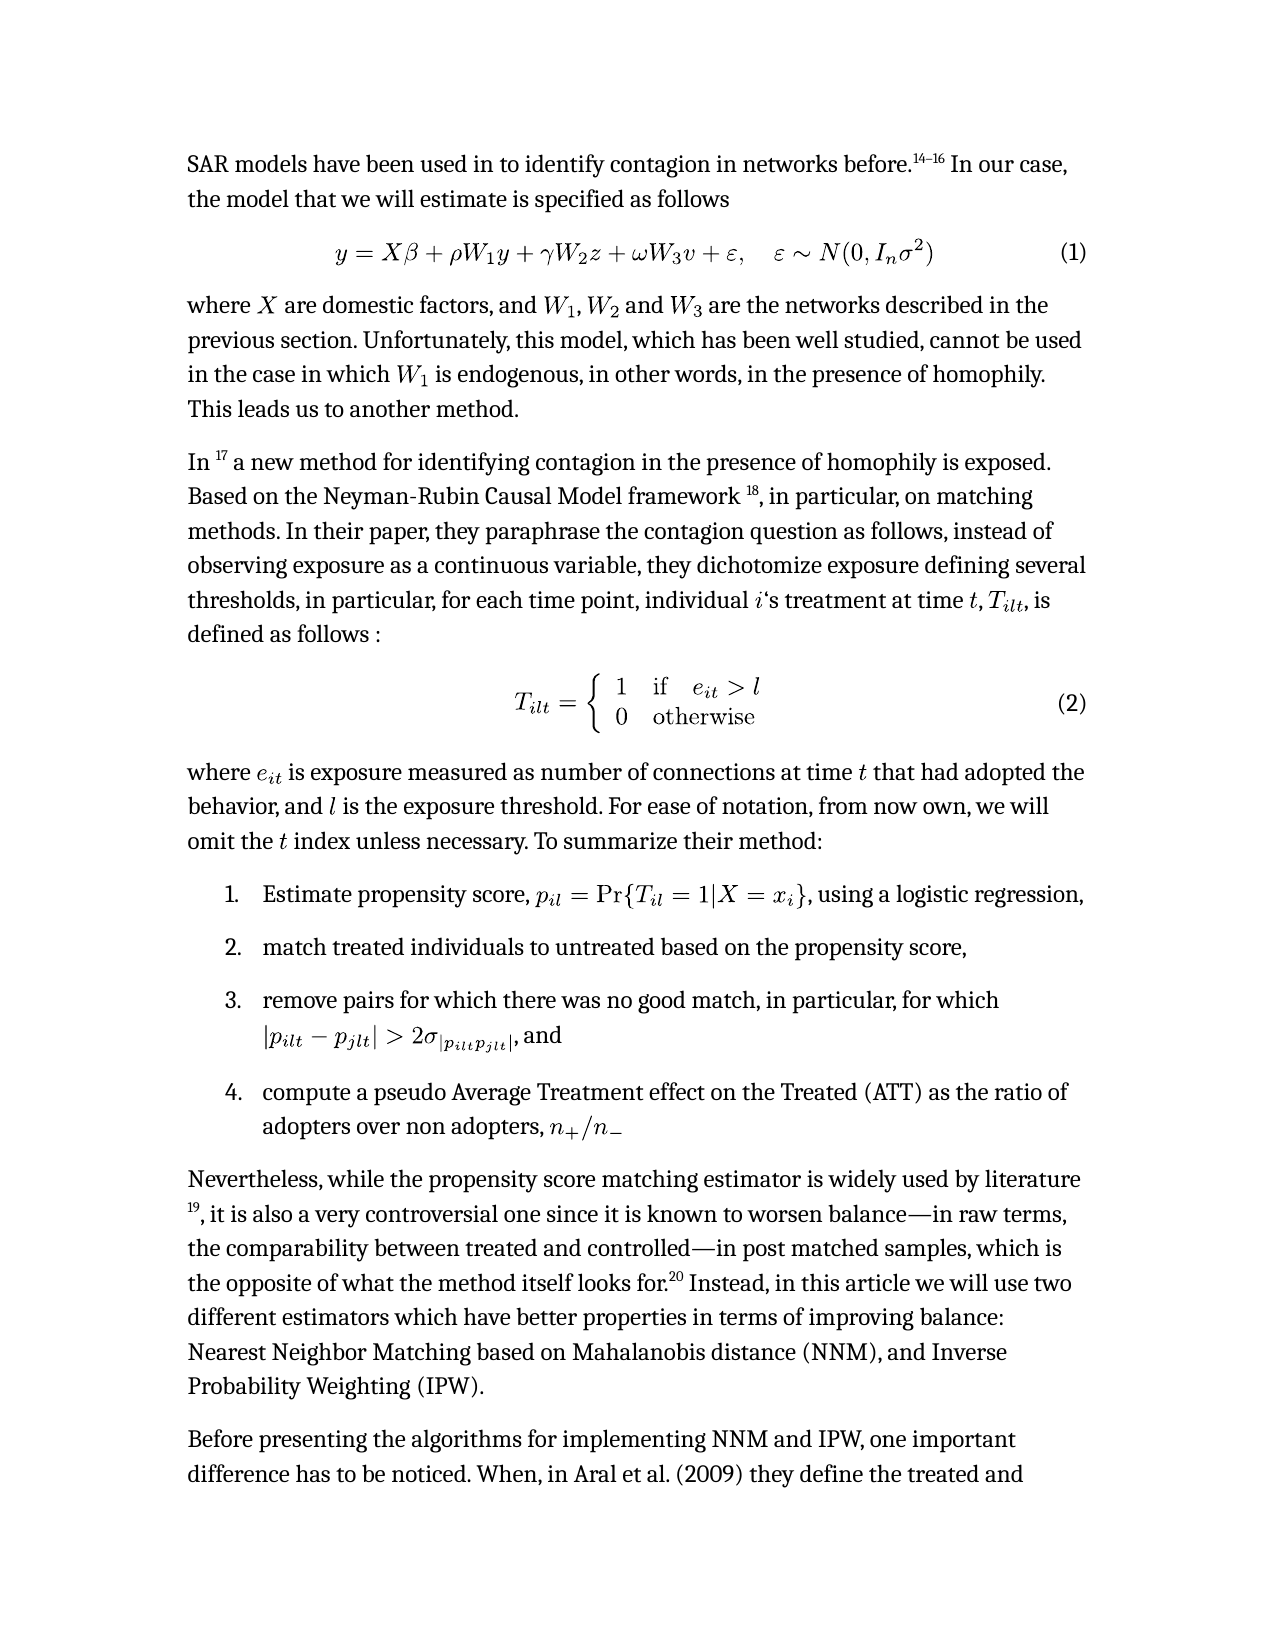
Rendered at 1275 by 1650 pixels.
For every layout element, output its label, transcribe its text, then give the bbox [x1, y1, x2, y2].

text (1) [935, 238, 1087, 267]
text Nevertheless, while the propensity score matching estimator is widely used by literature 19⁠, it is also a very controversial one since it is known to worsen balance—in raw terms, the comparability between treated and controlled—in post matched samples, which is the opposite of what the method itself looks for.20⁠ Instead, in this article we will use two different estimators which have better properties in terms of improving balance: Nearest Neighbor Matching based on Mahalanobis distance (NNM), and Inverse Probability Weighting (IPW). [187, 1165, 1087, 1401]
text SAR models have been used in to identify contagion in networks before.14–16⁠ In our case, the model that we will estimate is specified as follows [187, 150, 1087, 213]
list Estimate propensity score, , using a logistic regression, [225, 880, 1087, 909]
text In 17⁠ a new method for identifying contagion in the presence of homophily is exposed. Based on the Neyman-Rubin Causal Model framework 18, in particular, on matching methods. In their paper, they paraphrase the contagion question as follows, instead of observing exposure as a continuous variable, they dichotomize exposure defining several thresholds, in particular, for each time point, individual ‘s treatment at time , , is defined as follows : [187, 448, 1087, 649]
text (2) [761, 673, 1087, 733]
list compute a pseudo Average Treatment effect on the Treated (ATT) as the ratio of adopters over non adopters, [225, 1077, 1087, 1141]
text where are domestic factors, and , and are the networks described in the previous section. Unfortunately, this model, which has been well studied, cannot be used in the case in which is endogenous, in other words, in the presence of homophily. This leads us to another method. [187, 291, 1087, 423]
list remove pairs for which there was no good match, in particular, for which , and [225, 986, 1087, 1053]
text [187, 673, 514, 733]
text where is exposure measured as number of connections at time that had adopted the behavior, and is the exposure threshold. For ease of notation, from now own, we will omit the index unless necessary. To summarize their method: [187, 758, 1087, 856]
text Before presenting the algorithms for implementing NNM and IPW, one important difference has to be noticed. When, in Aral et al. (2009) they define the treated and [187, 1425, 1087, 1488]
list match treated individuals to untreated based on the propensity score, [225, 933, 1087, 962]
text [187, 238, 334, 267]
